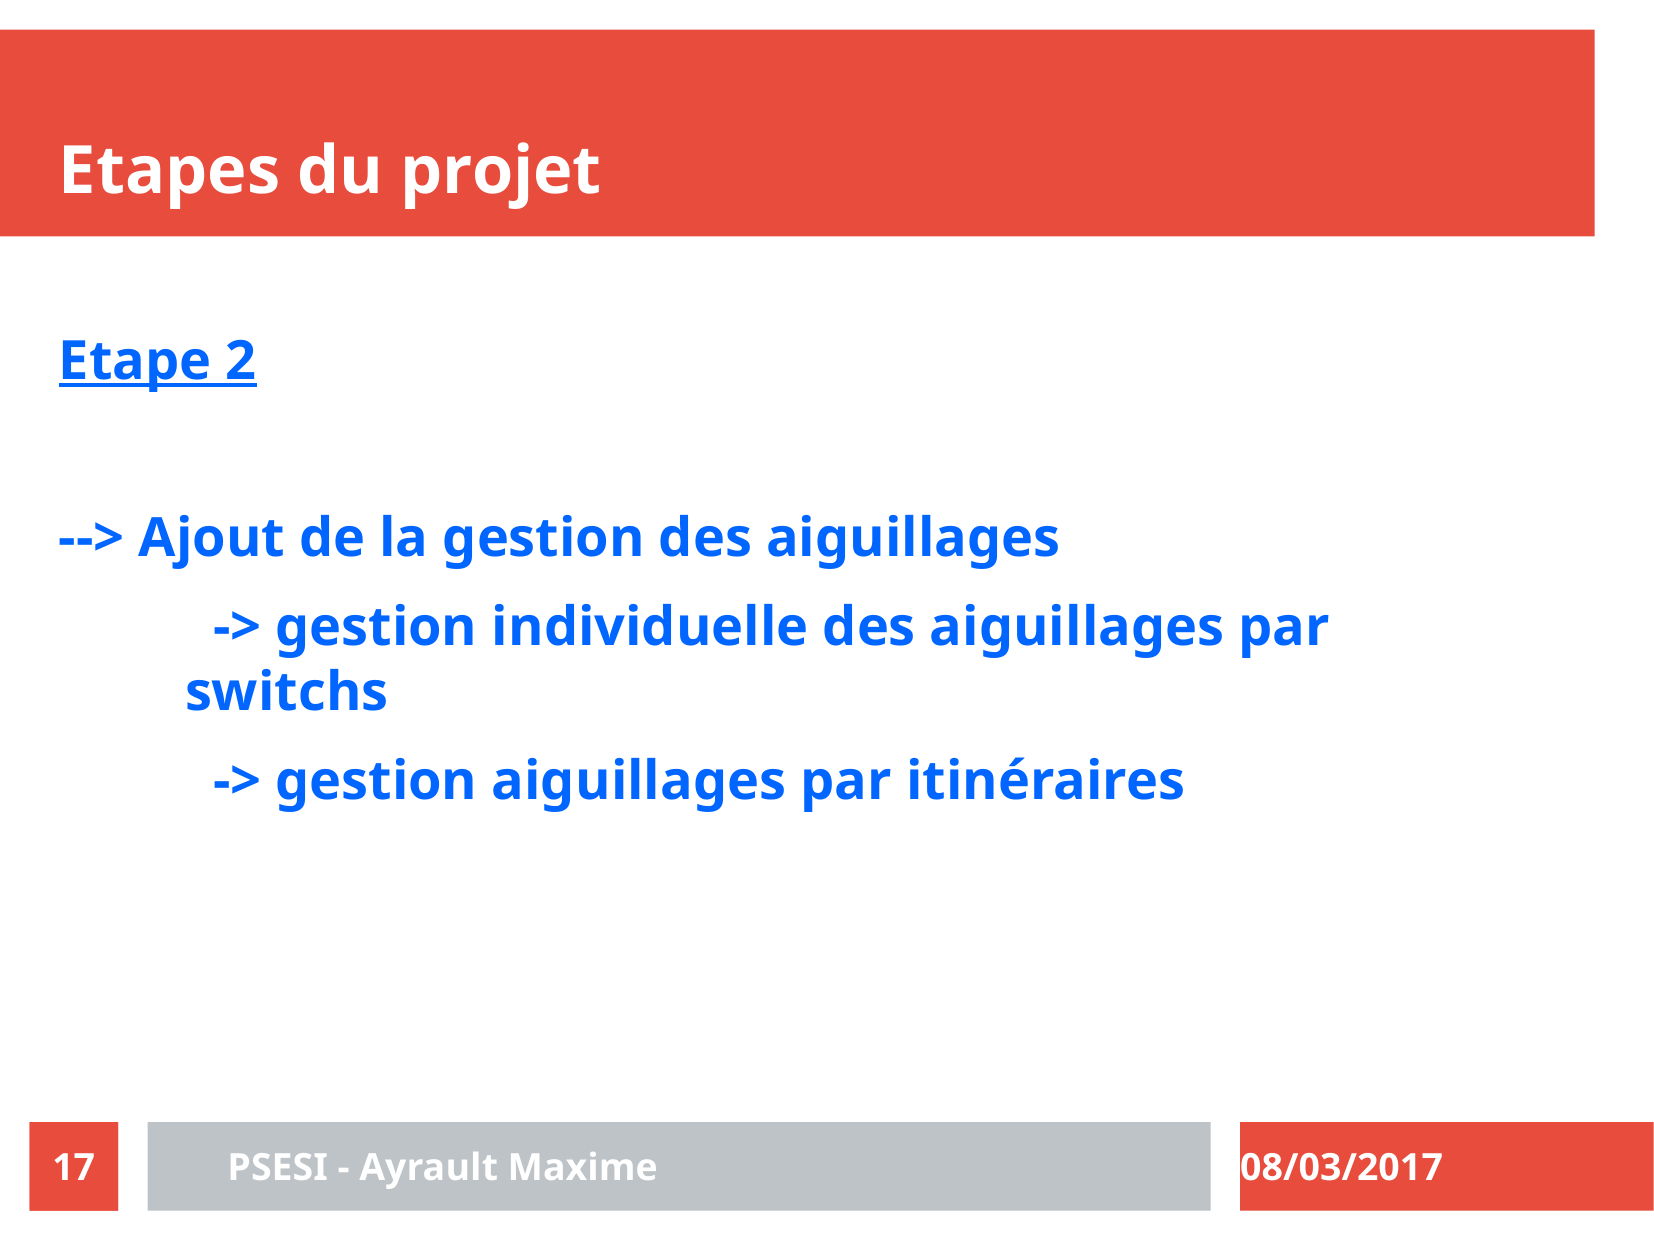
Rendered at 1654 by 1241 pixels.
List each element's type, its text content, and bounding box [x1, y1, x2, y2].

list Etape 2 --> Ajout de la gestion des aiguillages -> gestion individuelle des aiguillages par switchs -> gestion aiguillages par itinéraires [59, 324, 1565, 1093]
title Etapes du projet [59, 59, 1595, 207]
text_box [29, 1122, 119, 1211]
text_box 08/03/2017 [1240, 1122, 1625, 1211]
text_box PSESI - Ayrault Maxime [177, 1122, 709, 1211]
